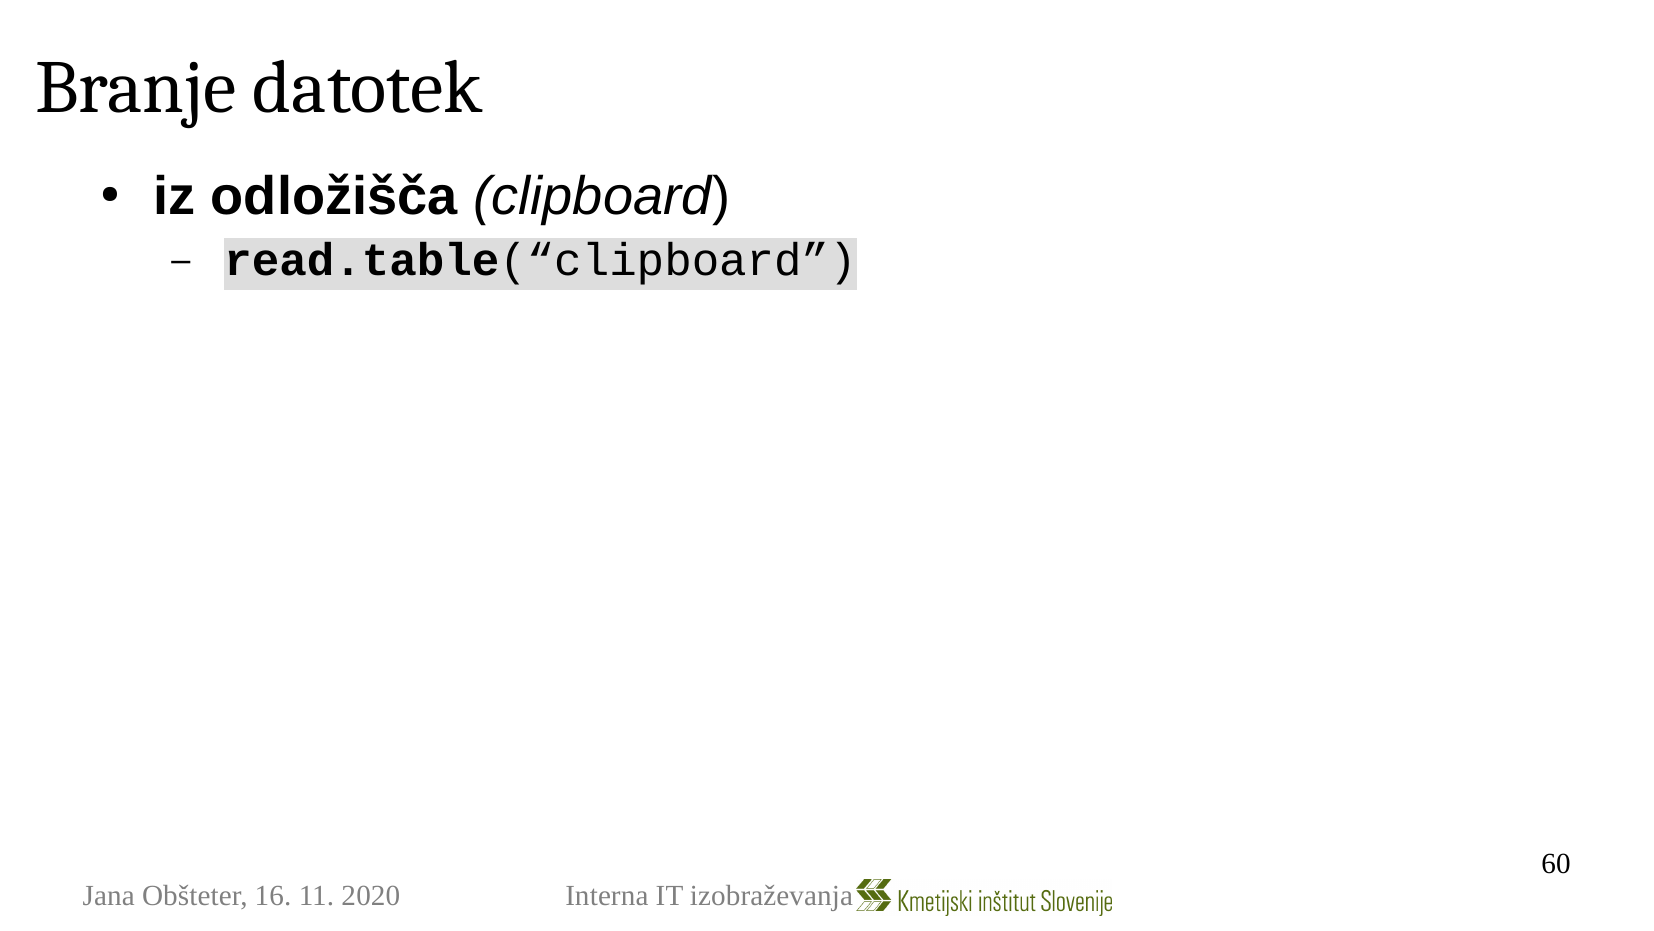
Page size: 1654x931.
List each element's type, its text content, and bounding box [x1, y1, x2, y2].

list iz odložišča (clipboard) read.table(“clipboard”) [82, 165, 1630, 839]
picture [856, 879, 1112, 916]
title Branje datotek [35, 21, 1524, 154]
